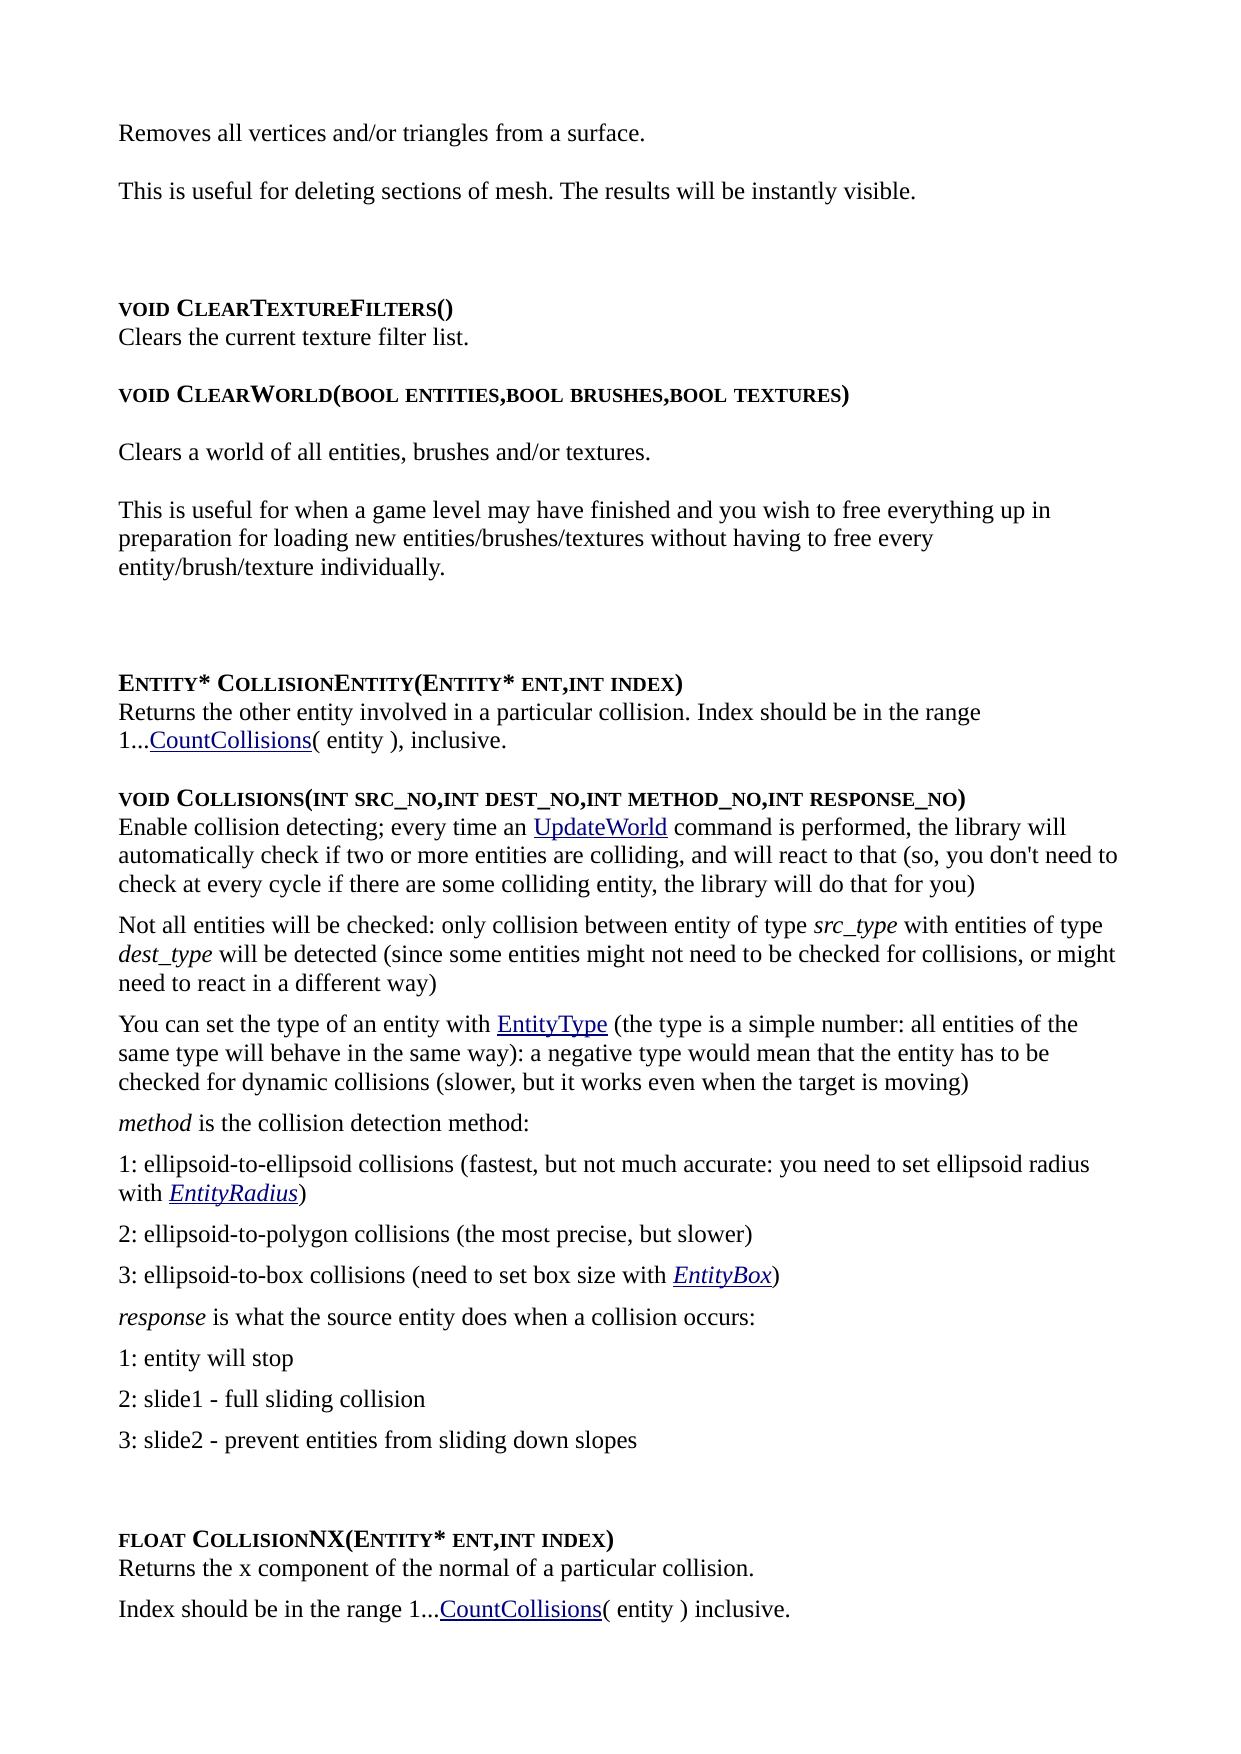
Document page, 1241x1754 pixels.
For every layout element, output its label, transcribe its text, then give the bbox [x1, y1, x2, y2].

text 2: ellipsoid-to-polygon collisions (the most precise, but slower) [118, 1219, 1122, 1248]
text void Collisions(int src_no,int dest_no,int method_no,int response_no) [118, 783, 1122, 812]
text Clears the current texture filter list. [118, 322, 1122, 350]
text Not all entities will be checked: only collision between entity of type src_type with entities of type dest_type will be detected (since some entities might not need to be checked for collisions, or might need to react in a different way) [118, 911, 1122, 997]
text 1: ellipsoid-to-ellipsoid collisions (fastest, but not much accurate: you need to set ellipsoid radius with EntityRadius) [118, 1149, 1122, 1207]
text 3: ellipsoid-to-box collisions (need to set box size with EntityBox) [118, 1261, 1122, 1289]
text void ClearTextureFilters() [118, 293, 1122, 322]
text 3: slide2 - prevent entities from sliding down slopes [118, 1426, 1122, 1454]
text You can set the type of an entity with EntityType (the type is a simple number: all entities of the same type will behave in the same way): a negative type would mean that the entity has to be checked for dynamic collisions (slower, but it works even when the target is moving) [118, 1009, 1122, 1096]
text Removes all vertices and/or triangles from a surface. [118, 118, 1122, 147]
text 2: slide1 - full sliding collision [118, 1384, 1122, 1413]
text response is what the source entity does when a collision occurs: [118, 1302, 1122, 1331]
text void ClearWorld(bool entities,bool brushes,bool textures) [118, 379, 1122, 408]
text method is the collision detection method: [118, 1108, 1122, 1137]
text 1: entity will stop [118, 1343, 1122, 1372]
text float CollisionNX(Entity* ent,int index) [118, 1524, 1122, 1553]
text Clears a world of all entities, brushes and/or textures. [118, 437, 1122, 465]
text Index should be in the range 1...CountCollisions( entity ) inclusive. [118, 1594, 1122, 1623]
text This is useful for deleting sections of mesh. The results will be instantly visible. [118, 176, 1122, 205]
text Returns the other entity involved in a particular collision. Index should be in the range 1...CountCollisions( entity ), inclusive. [118, 697, 1122, 754]
text Enable collision detecting; every time an UpdateWorld command is performed, the library will automatically check if two or more entities are colliding, and will react to that (so, you don't need to check at every cycle if there are some colliding entity, the library will do that for you) [118, 812, 1122, 898]
text Entity* CollisionEntity(Entity* ent,int index) [118, 668, 1122, 697]
text This is useful for when a game level may have finished and you wish to free everything up in preparation for loading new entities/brushes/textures without having to free every entity/brush/texture individually. [118, 495, 1122, 581]
text Returns the x component of the normal of a particular collision. [118, 1553, 1122, 1582]
